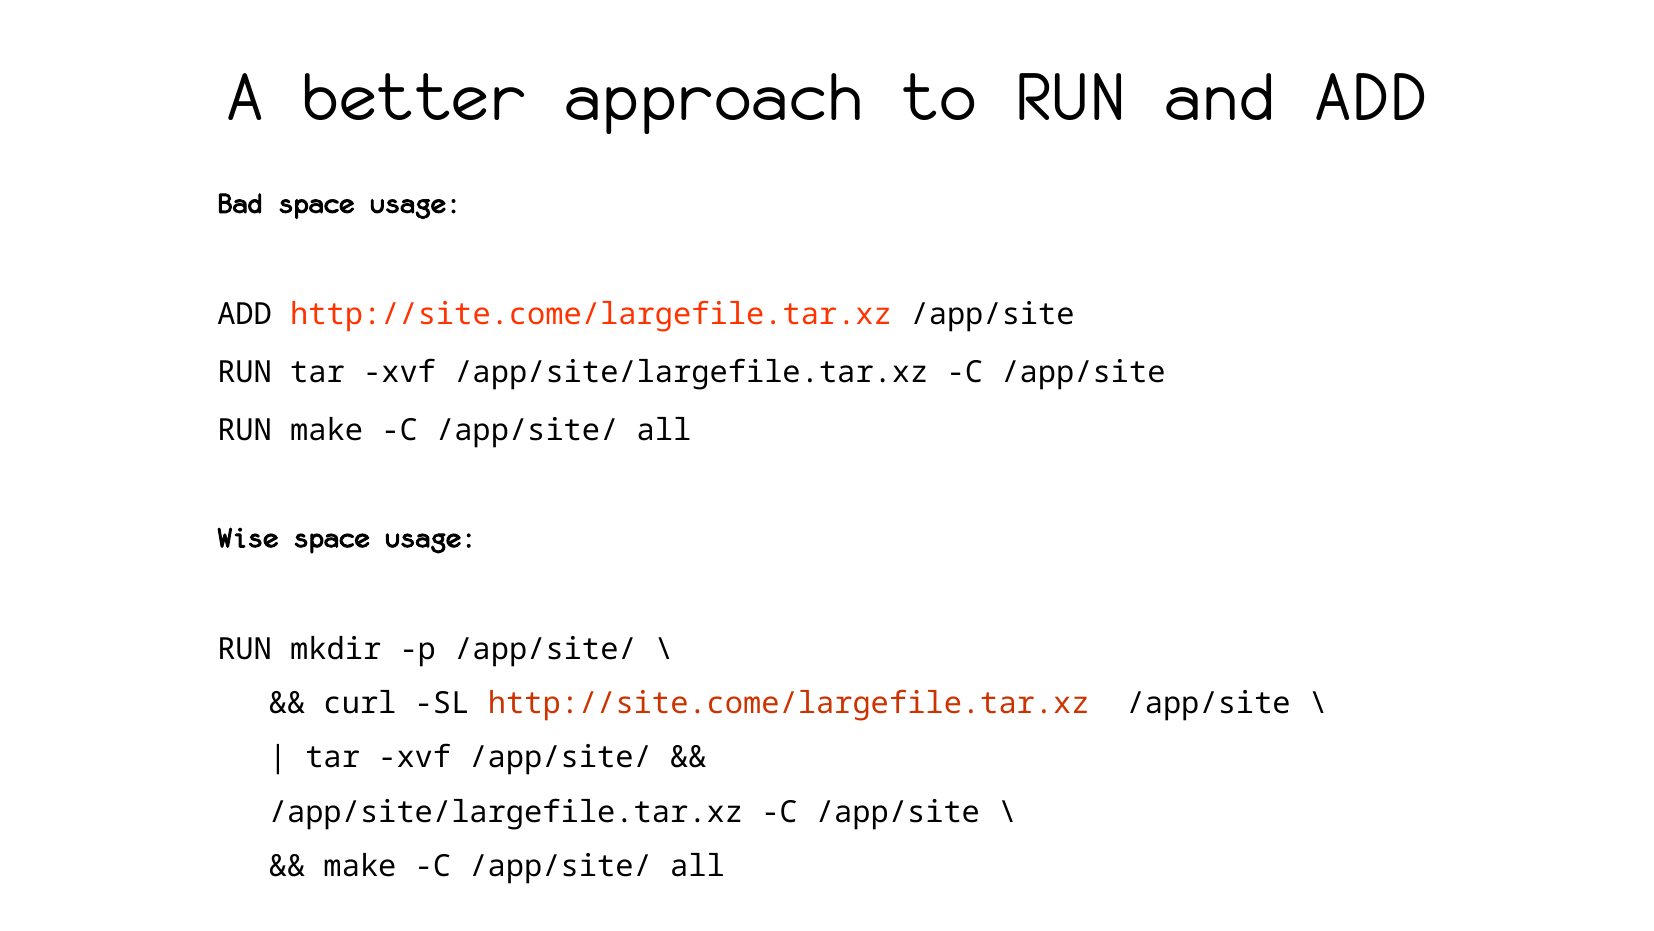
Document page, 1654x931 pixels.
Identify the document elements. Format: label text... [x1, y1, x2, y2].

title A better approach to RUN and ADD [82, 11, 1571, 183]
list Bad space usage: ADD http://site.come/largefile.tar.xz /app/site RUN tar -xvf /app/site/largefile.tar.xz -C /app/site RUN make -C /app/site/ all Wise space usage: RUN mkdir -p /app/site/ \ && curl -SL http://site.come/largefile.tar.xz /app/site \ | tar -xvf /app/site/ && /app/site/largefile.tar.xz -C /app/site \ && make -C /app/site/ all [165, 188, 1536, 886]
